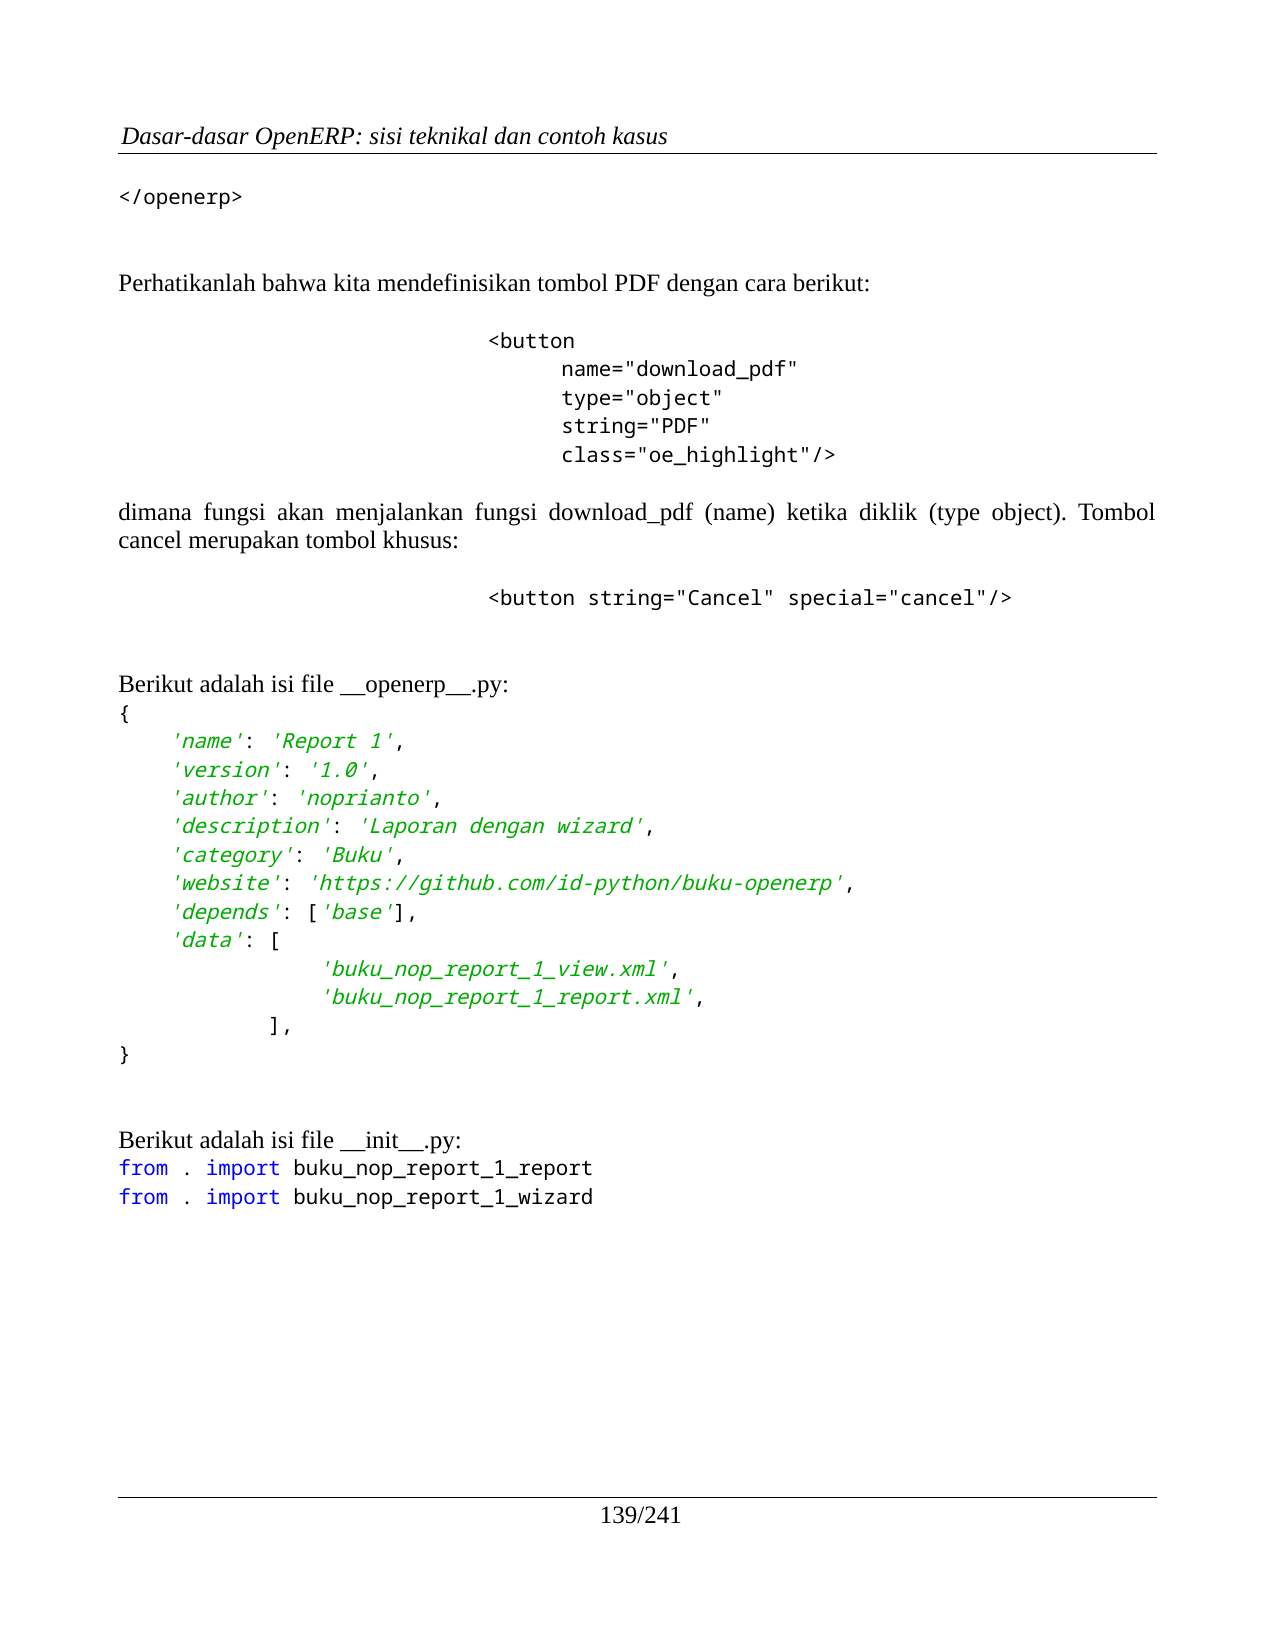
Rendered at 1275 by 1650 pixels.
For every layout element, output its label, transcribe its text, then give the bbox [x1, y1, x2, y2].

text 'data': [ [118, 925, 1157, 954]
text 'author': 'noprianto', [118, 783, 1157, 812]
text 'buku_nop_report_1_report.xml', [118, 982, 1157, 1011]
text 'depends': ['base'], [118, 897, 1157, 925]
text 'description': 'Laporan dengan wizard', [118, 812, 1157, 840]
text name="download_pdf" [118, 354, 1157, 383]
text from . import buku_nop_report_1_wizard [118, 1182, 1157, 1210]
text 'version': '1.0', [118, 755, 1157, 783]
text </openerp> [118, 182, 1157, 211]
text type="object" [118, 383, 1157, 411]
text ], [118, 1011, 1157, 1039]
text dimana fungsi akan menjalankan fungsi download_pdf (name) ketika diklik (type object). Tombol cancel merupakan tombol khusus: [118, 497, 1157, 554]
text from . import buku_nop_report_1_report [118, 1153, 1157, 1182]
text Berikut adalah isi file __openerp__.py: [118, 669, 1157, 698]
text Berikut adalah isi file __init__.py: [118, 1125, 1157, 1153]
text 'category': 'Buku', [118, 840, 1157, 868]
text <button string="Cancel" special="cancel"/> [118, 583, 1157, 612]
text Perhatikanlah bahwa kita mendefinisikan tombol PDF dengan cara berikut: [118, 268, 1157, 297]
text 'buku_nop_report_1_view.xml', [118, 954, 1157, 982]
text <button [118, 326, 1157, 354]
text string="PDF" [118, 411, 1157, 440]
text } [118, 1039, 1157, 1067]
text 'website': 'https://github.com/id-python/buku-openerp', [118, 868, 1157, 897]
text 'name': 'Report 1', [118, 726, 1157, 755]
text class="oe_highlight"/> [118, 440, 1157, 468]
text { [118, 698, 1157, 726]
